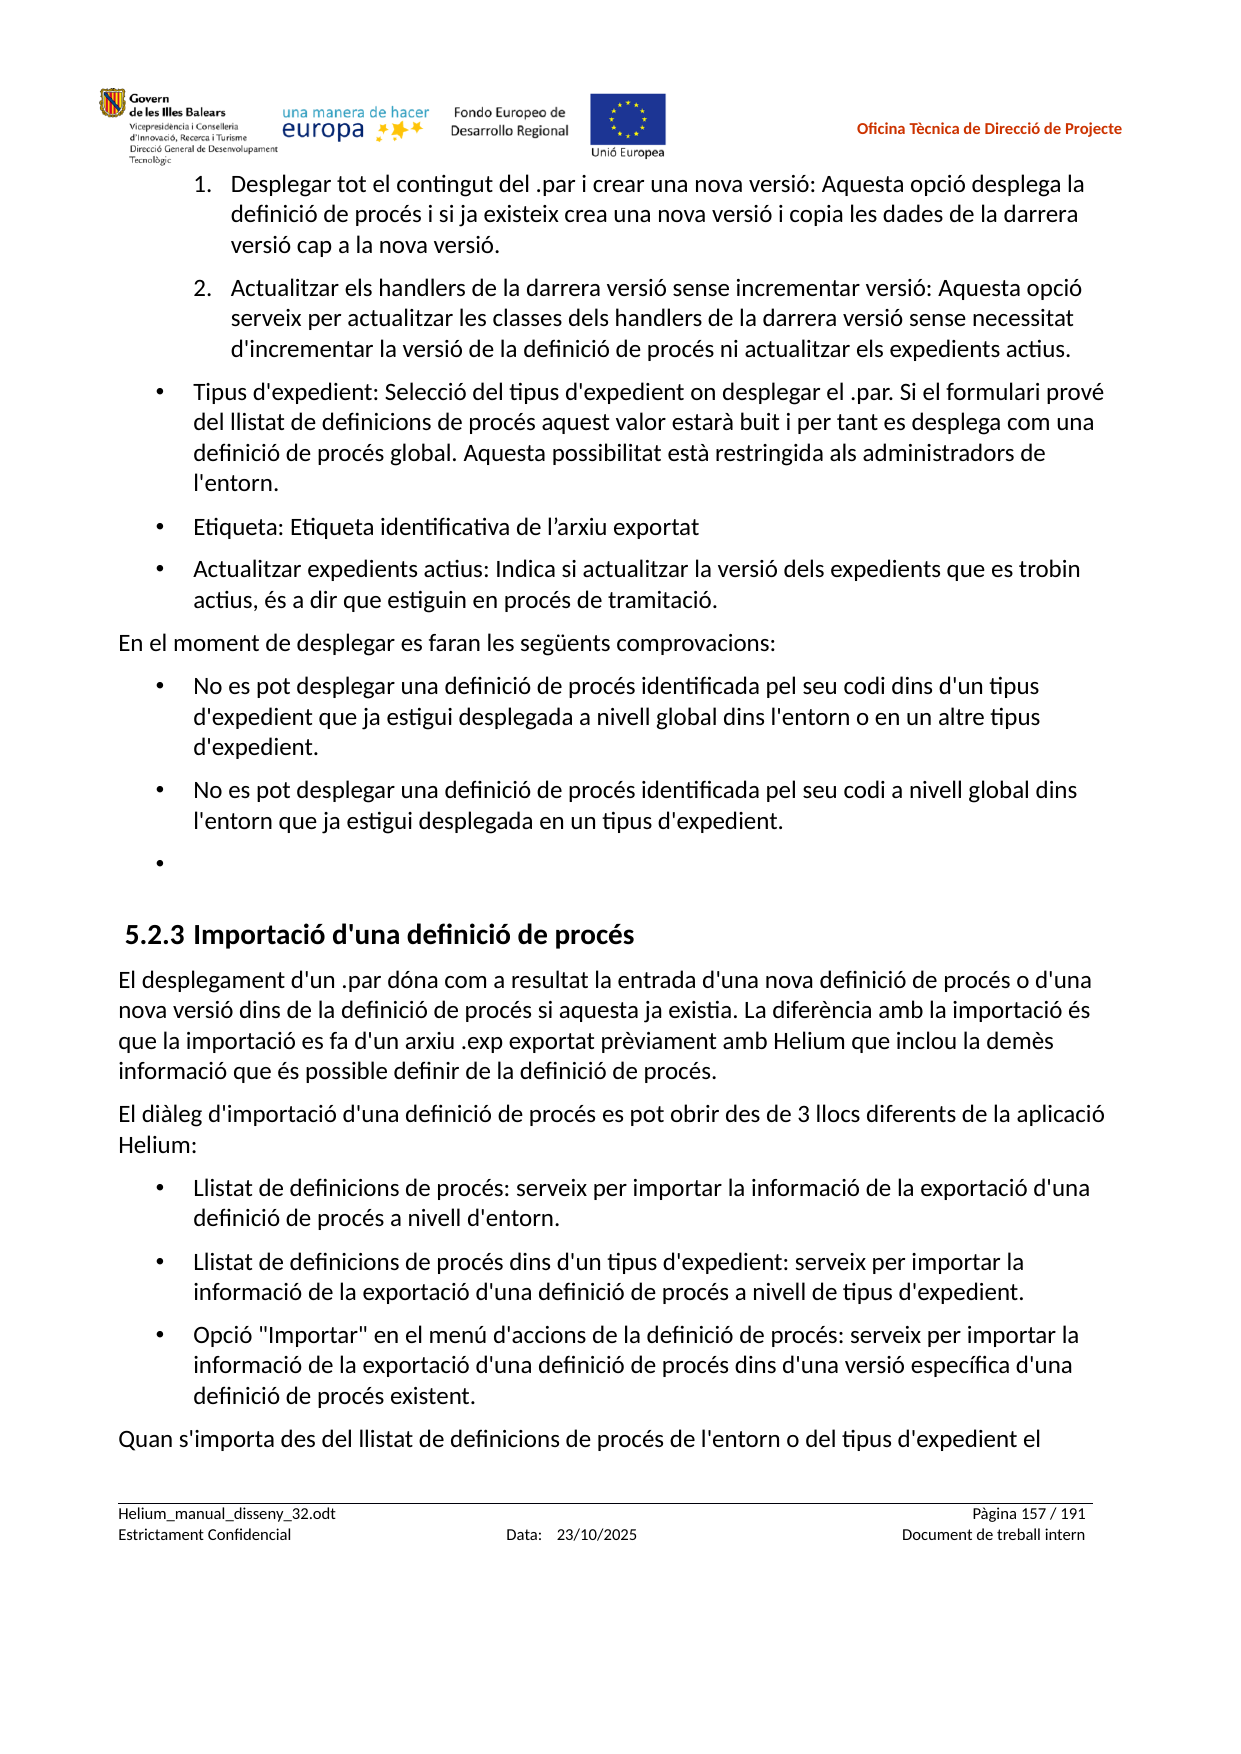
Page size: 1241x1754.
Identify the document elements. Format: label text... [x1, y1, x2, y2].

text Quan s'importa des del llistat de definicions de procés de l'entorn o del tipus d'expedient el [118, 1423, 1122, 1454]
list Llistat de definicions de procés: serveix per importar la informació de la exportació d'una definició de procés a nivell d'entorn. [156, 1172, 1122, 1233]
list No es pot desplegar una definició de procés identificada pel seu codi a nivell global dins l'entorn que ja estigui desplegada en un tipus d'expedient. [156, 774, 1122, 835]
list Desplegar tot el contingut del .par i crear una nova versió: Aquesta opció desplega la definició de procés i si ja existeix crea una nova versió i copia les dades de la darrera versió cap a la nova versió. [193, 168, 1122, 259]
list Llistat de definicions de procés dins d'un tipus d'expedient: serveix per importar la informació de la exportació d'una definició de procés a nivell de tipus d'expedient. [156, 1246, 1122, 1307]
list Opció "Importar" en el menú d'accions de la definició de procés: serveix per importar la informació de la exportació d'una definició de procés dins d'una versió específica d'una definició de procés existent. [156, 1319, 1122, 1411]
text En el moment de desplegar es faran les següents comprovacions: [118, 627, 1122, 658]
list No es pot desplegar una definició de procés identificada pel seu codi dins d'un tipus d'expedient que ja estigui desplegada a nivell global dins l'entorn o en un altre tipus d'expedient. [156, 670, 1122, 762]
text El desplegament d'un .par dóna com a resultat la entrada d'una nova definició de procés o d'una nova versió dins de la definició de procés si aquesta ja existia. La diferència amb la importació és que la importació es fa d'un arxiu .exp exportat prèviament amb Helium que inclou la demès informació que és possible definir de la definició de procés. [118, 964, 1122, 1086]
list Actualitzar els handlers de la darrera versió sense incrementar versió: Aquesta opció serveix per actualitzar les classes dels handlers de la darrera versió sense necessitat d'incrementar la versió de la definició de procés ni actualitzar els expedients actius. [193, 272, 1122, 363]
list Tipus d'expedient: Selecció del tipus d'expedient on desplegar el .par. Si el formulari prové del llistat de definicions de procés aquest valor estarà buit i per tant es desplega com una definició de procés global. Aquesta possibilitat està restringida als administradors de l'entorn. [156, 376, 1122, 498]
list Etiqueta: Etiqueta identificativa de l’arxiu exportat [156, 511, 1122, 541]
picture [99, 87, 668, 166]
subtitle Importació d'una definició de procés [118, 916, 1122, 951]
list Actualitzar expedients actius: Indica si actualitzar la versió dels expedients que es trobin actius, és a dir que estiguin en procés de tramitació. [156, 554, 1122, 615]
text El diàleg d'importació d'una definició de procés es pot obrir des de 3 llocs diferents de la aplicació Helium: [118, 1098, 1122, 1159]
